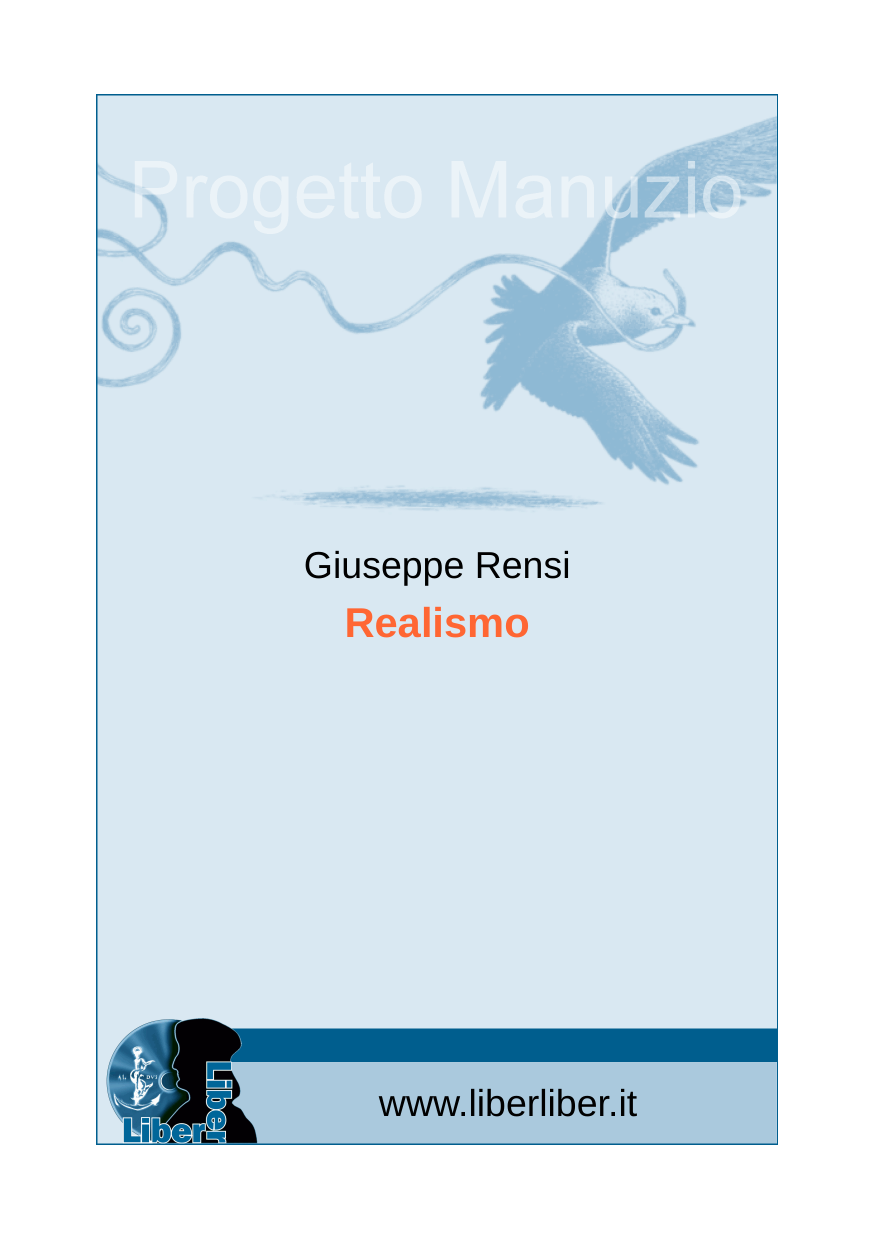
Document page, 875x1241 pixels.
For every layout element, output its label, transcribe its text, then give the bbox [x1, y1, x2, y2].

text Giuseppe Rensi [94, 543, 779, 586]
text Realismo [94, 598, 779, 646]
picture [98, 586, 776, 598]
picture [98, 646, 776, 1020]
text www.liberliber.it [331, 1081, 685, 1124]
picture [98, 219, 776, 543]
